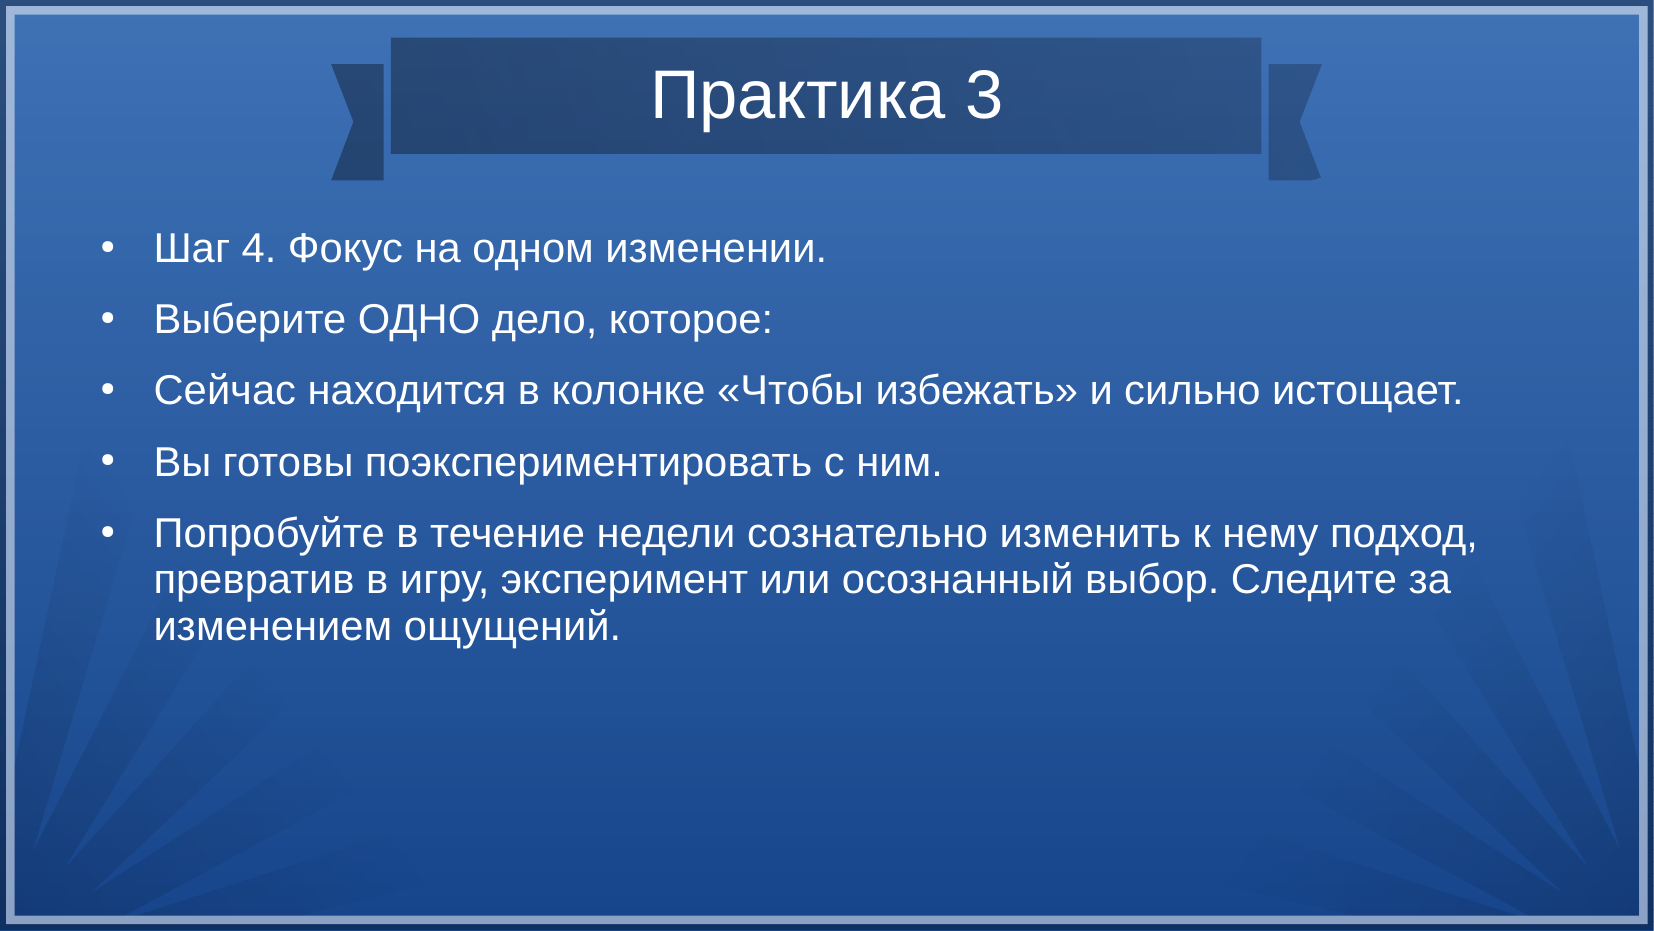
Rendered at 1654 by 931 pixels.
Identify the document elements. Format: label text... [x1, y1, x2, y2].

list Шаг 4. Фокус на одном изменении. Выберите ОДНО дело, которое: Сейчас находится в колонке «Чтобы избежать» и сильно истощает. Вы готовы поэкспериментировать с ним. Попробуйте в течение недели сознательно изменить к нему подход, превратив в игру, эксперимент или осознанный выбор. Следите за изменением ощущений. [82, 224, 1571, 848]
title Практика 3 [389, 35, 1264, 154]
